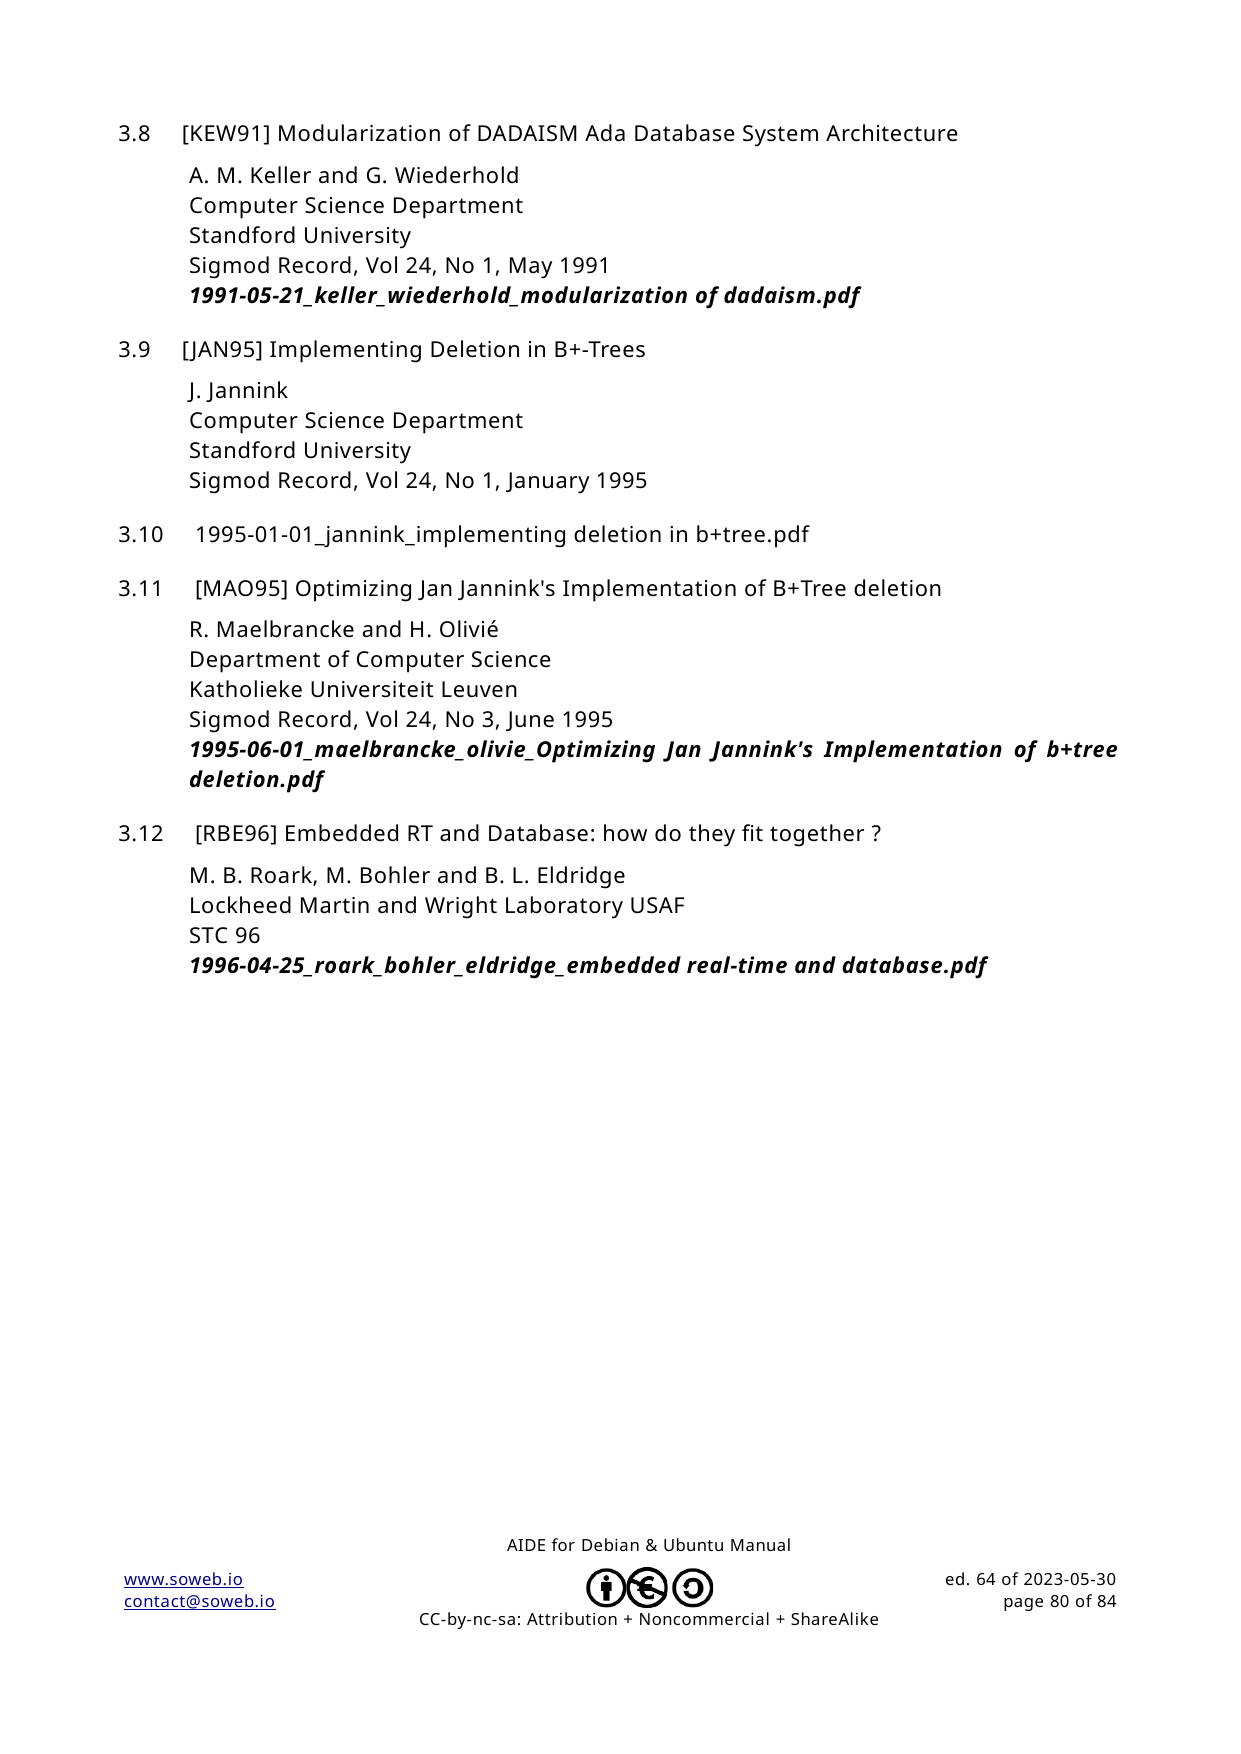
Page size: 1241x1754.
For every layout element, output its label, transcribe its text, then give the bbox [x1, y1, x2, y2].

subtitle [KEW91] Modularization of DADAISM Ada Database System Architecture [118, 118, 1122, 148]
text R. Maelbrancke and H. Olivié [189, 614, 1122, 644]
text Sigmod Record, Vol 24, No 3, June 1995 [189, 704, 1122, 734]
text Sigmod Record, Vol 24, No 1, January 1995 [189, 465, 1122, 495]
text 1995-06-01_maelbrancke_olivie_Optimizing Jan Jannink's Implementation of b+tree deletion.pdf [189, 734, 1122, 794]
subtitle [JAN95] Implementing Deletion in B+-Trees [118, 333, 1122, 363]
subtitle [RBE96] Embedded RT and Database: how do they fit together ? [118, 818, 1122, 848]
text 1991-05-21_keller_wiederhold_modularization of dadaism.pdf [189, 280, 1122, 310]
text 1996-04-25_roark_bohler_eldridge_embedded real-time and database.pdf [189, 950, 1122, 980]
picture [585, 1567, 668, 1608]
picture [672, 1567, 714, 1608]
text M. B. Roark, M. Bohler and B. L. Eldridge [189, 860, 1122, 890]
text Department of Computer Science [189, 644, 1122, 674]
text Katholieke Universiteit Leuven [189, 674, 1122, 704]
text Standford University [189, 220, 1122, 250]
text Lockheed Martin and Wright Laboratory USAF [189, 890, 1122, 920]
text Computer Science Department [189, 405, 1122, 435]
text Computer Science Department [189, 190, 1122, 220]
text STC 96 [189, 920, 1122, 950]
text Sigmod Record, Vol 24, No 1, May 1991 [189, 250, 1122, 280]
text A. M. Keller and G. Wiederhold [189, 160, 1122, 190]
text Standford University [189, 435, 1122, 465]
subtitle [MAO95] Optimizing Jan Jannink's Implementation of B+Tree deletion [118, 573, 1122, 603]
text J. Jannink [189, 375, 1122, 405]
subtitle 1995-01-01_jannink_implementing deletion in b+tree.pdf [118, 519, 1122, 549]
